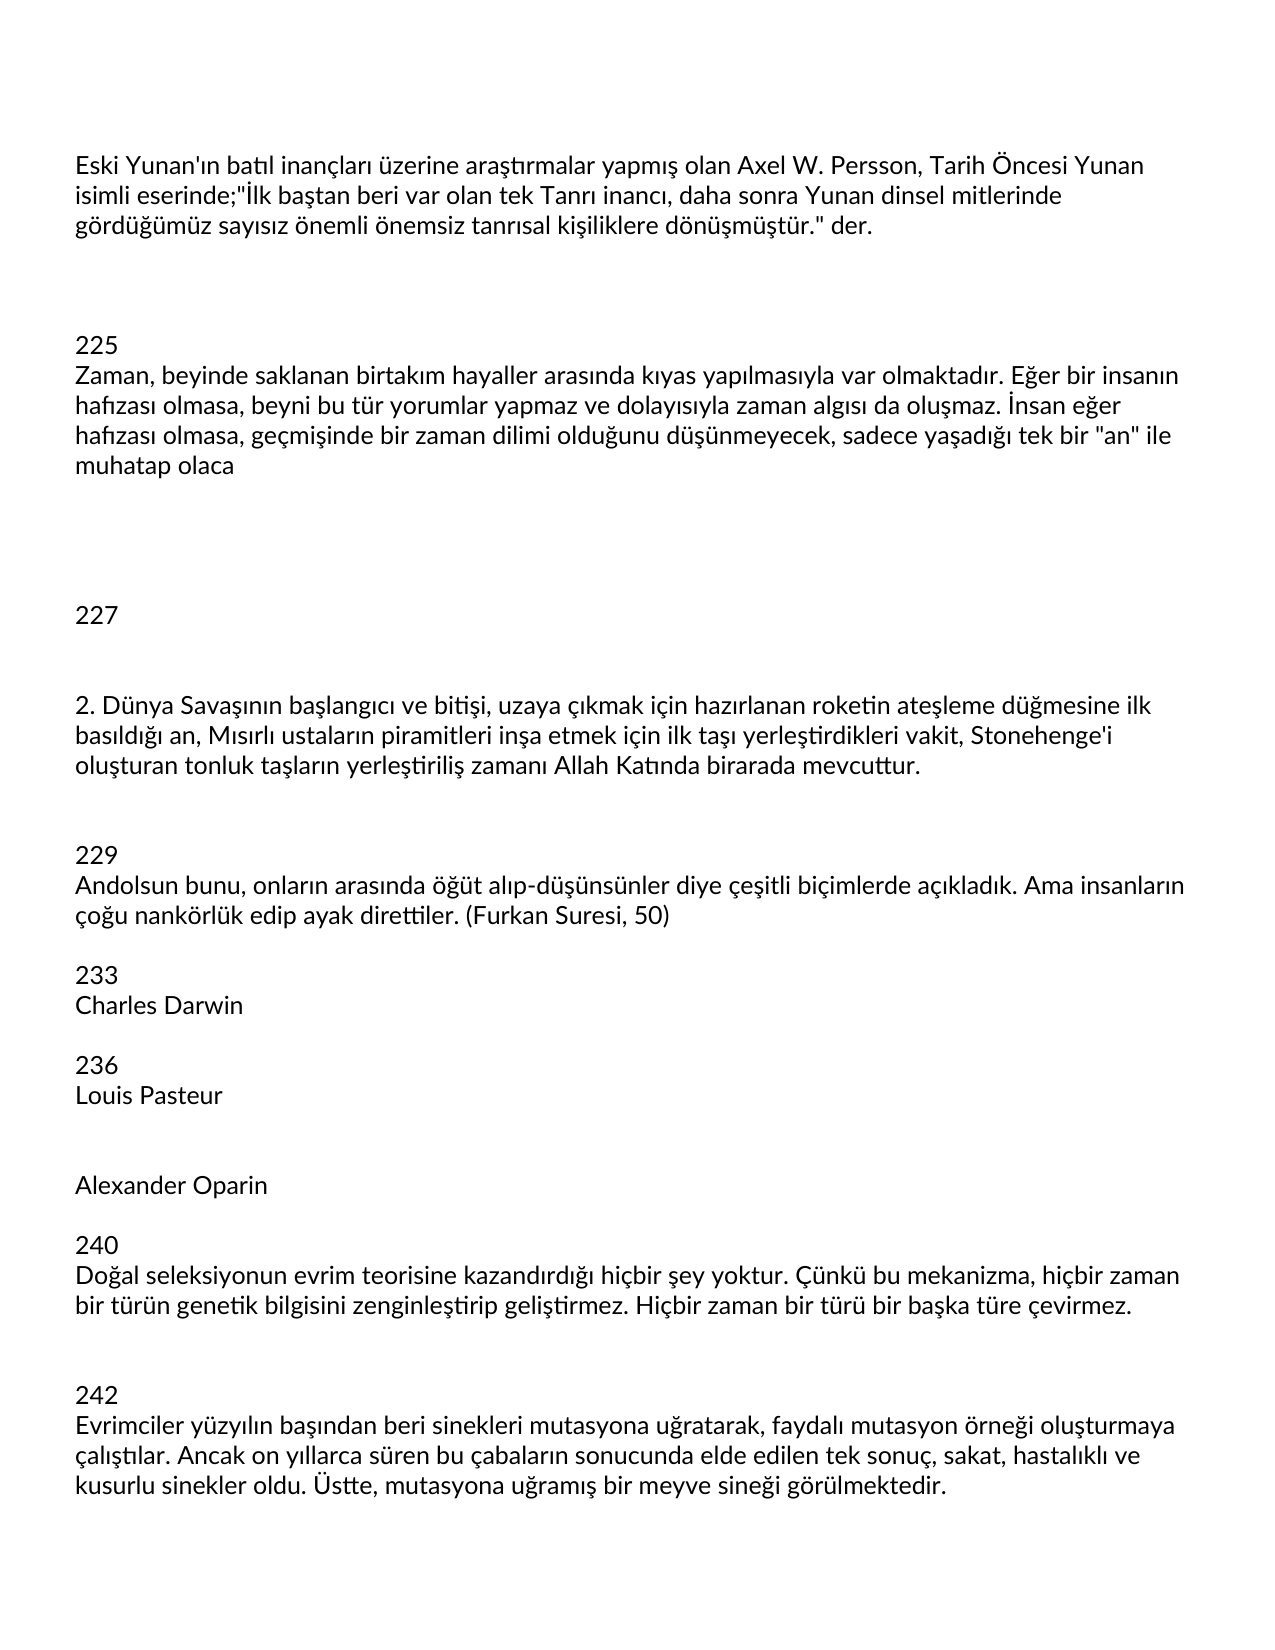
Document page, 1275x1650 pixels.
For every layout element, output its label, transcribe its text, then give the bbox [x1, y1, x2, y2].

text Louis Pasteur [75, 1080, 1200, 1110]
text Eski Yunan'ın batıl inançları üzerine araştırmalar yapmış olan Axel W. Persson, Tarih Öncesi Yunan isimli eserinde;"İlk baştan beri var olan tek Tanrı inancı, daha sonra Yunan dinsel mitlerinde gördüğümüz sayısız önemli önemsiz tanrısal kişiliklere dönüşmüştür." der. [75, 150, 1200, 240]
text 240 [75, 1230, 1200, 1260]
text 233 [75, 960, 1200, 990]
text 242 [75, 1380, 1200, 1410]
text Doğal seleksiyonun evrim teorisine kazandırdığı hiçbir şey yoktur. Çünkü bu mekanizma, hiçbir zaman bir türün genetik bilgisini zenginleştirip geliştirmez. Hiçbir zaman bir türü bir başka türe çevirmez. [75, 1260, 1200, 1320]
text 229 [75, 840, 1200, 870]
text 227 [75, 600, 1200, 630]
text Andolsun bunu, onların arasında öğüt alıp-düşünsünler diye çeşitli biçimlerde açıkladık. Ama insanların çoğu nankörlük edip ayak direttiler. (Furkan Suresi, 50) [75, 870, 1200, 930]
text 225 [75, 330, 1200, 360]
text Alexander Oparin [75, 1170, 1200, 1200]
text 236 [75, 1050, 1200, 1080]
text Evrimciler yüzyılın başından beri sinekleri mutasyona uğratarak, faydalı mutasyon örneği oluşturmaya çalıştılar. Ancak on yıllarca süren bu çabaların sonucunda elde edilen tek sonuç, sakat, hastalıklı ve kusurlu sinekler oldu. Üstte, mutasyona uğramış bir meyve sineği görülmektedir. [75, 1410, 1200, 1500]
text Charles Darwin [75, 990, 1200, 1020]
text Zaman, beyinde saklanan birtakım hayaller arasında kıyas yapılmasıyla var olmaktadır. Eğer bir insanın hafızası olmasa, beyni bu tür yorumlar yapmaz ve dolayısıyla zaman algısı da oluşmaz. İnsan eğer hafızası olmasa, geçmişinde bir zaman dilimi olduğunu düşünmeyecek, sadece yaşadığı tek bir "an" ile muhatap olaca [75, 360, 1200, 480]
text 2. Dünya Savaşının başlangıcı ve bitişi, uzaya çıkmak için hazırlanan roketin ateşleme düğmesine ilk basıldığı an, Mısırlı ustaların piramitleri inşa etmek için ilk taşı yerleştirdikleri vakit, Stonehenge'i oluşturan tonluk taşların yerleştiriliş zamanı Allah Katında birarada mevcuttur. [75, 690, 1200, 780]
